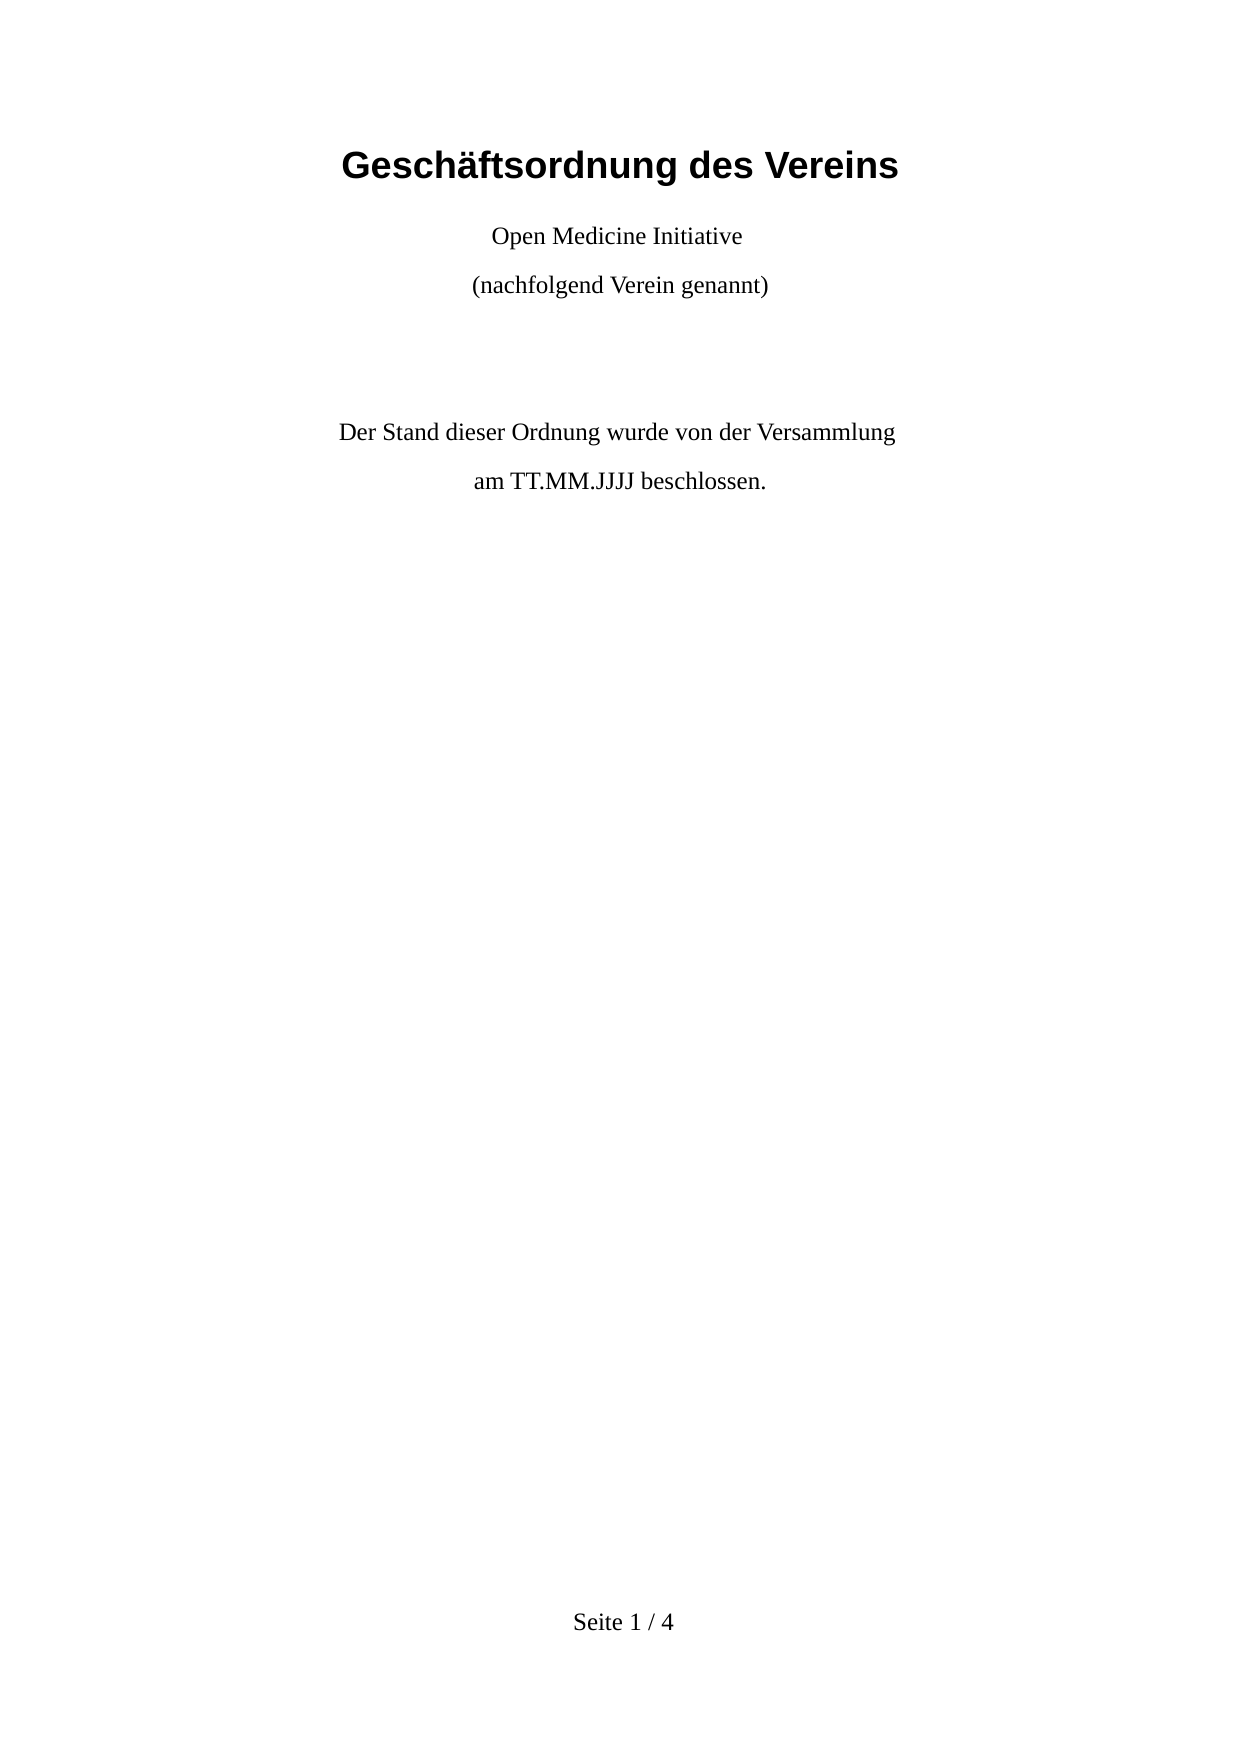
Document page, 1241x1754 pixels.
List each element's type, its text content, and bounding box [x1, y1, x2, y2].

text Open Medicine Initiative [118, 221, 1122, 250]
text am TT.MM.JJJJ beschlossen. [118, 466, 1122, 495]
text Der Stand dieser Ordnung wurde von der Versammlung [118, 417, 1122, 446]
subtitle Geschäftsordnung des Vereins [118, 143, 1122, 187]
text (nachfolgend Verein genannt) [118, 270, 1122, 299]
